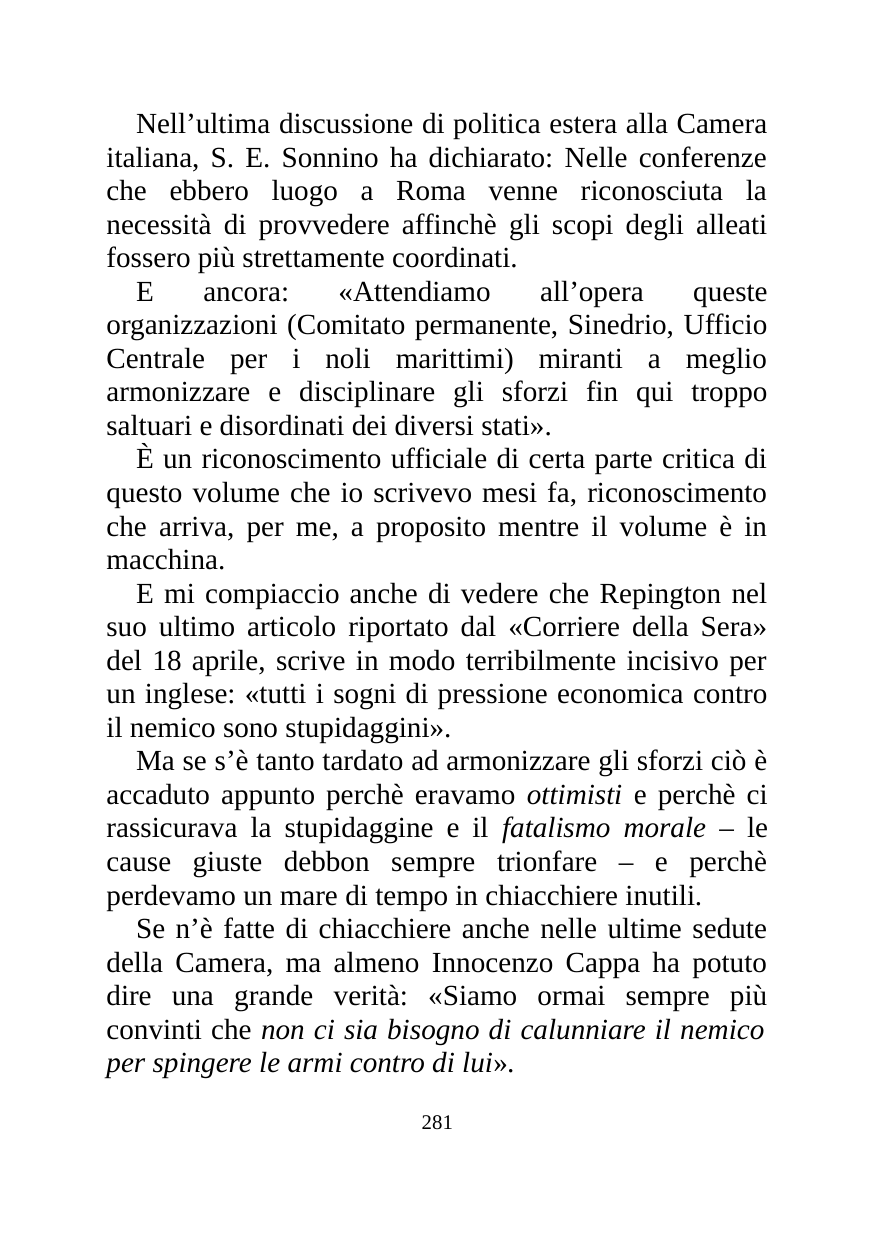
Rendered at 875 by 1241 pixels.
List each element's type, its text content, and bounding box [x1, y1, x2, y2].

text Ma se s’è tanto tardato ad armonizzare gli sforzi ciò è accaduto appunto perchè eravamo ottimisti e perchè ci rassicurava la stupidaggine e il fatalismo morale – le cause giuste debbon sempre trionfare – e perchè perdevamo un mare di tempo in chiacchiere inutili. [106, 743, 768, 911]
text E ancora: «Attendiamo all’opera queste organizzazioni (Comitato permanente, Sinedrio, Ufficio Centrale per i noli marittimi) miranti a meglio armonizzare e disciplinare gli sforzi fin qui troppo saltuari e disordinati dei diversi stati». [106, 274, 768, 442]
text Se n’è fatte di chiacchiere anche nelle ultime sedute della Camera, ma almeno Innocenzo Cappa ha potuto dire una grande verità: «Siamo ormai sempre più convinti che non ci sia bisogno di calunniare il nemico per spingere le armi contro di lui». [106, 911, 768, 1079]
text È un riconoscimento ufficiale di certa parte critica di questo volume che io scrivevo mesi fa, riconoscimento che arriva, per me, a proposito mentre il volume è in macchina. [106, 442, 768, 576]
text E mi compiaccio anche di vedere che Repington nel suo ultimo articolo riportato dal «Corriere della Sera» del 18 aprile, scrive in modo terribilmente incisivo per un inglese: «tutti i sogni di pressione economica contro il nemico sono stupidaggini». [106, 576, 768, 743]
text Nell’ultima discussione di politica estera alla Camera italiana, S. E. Sonnino ha dichiarato: Nelle conferenze che ebbero luogo a Roma venne riconosciuta la necessità di provvedere affinchè gli scopi degli alleati fossero più strettamente coordinati. [106, 106, 768, 274]
